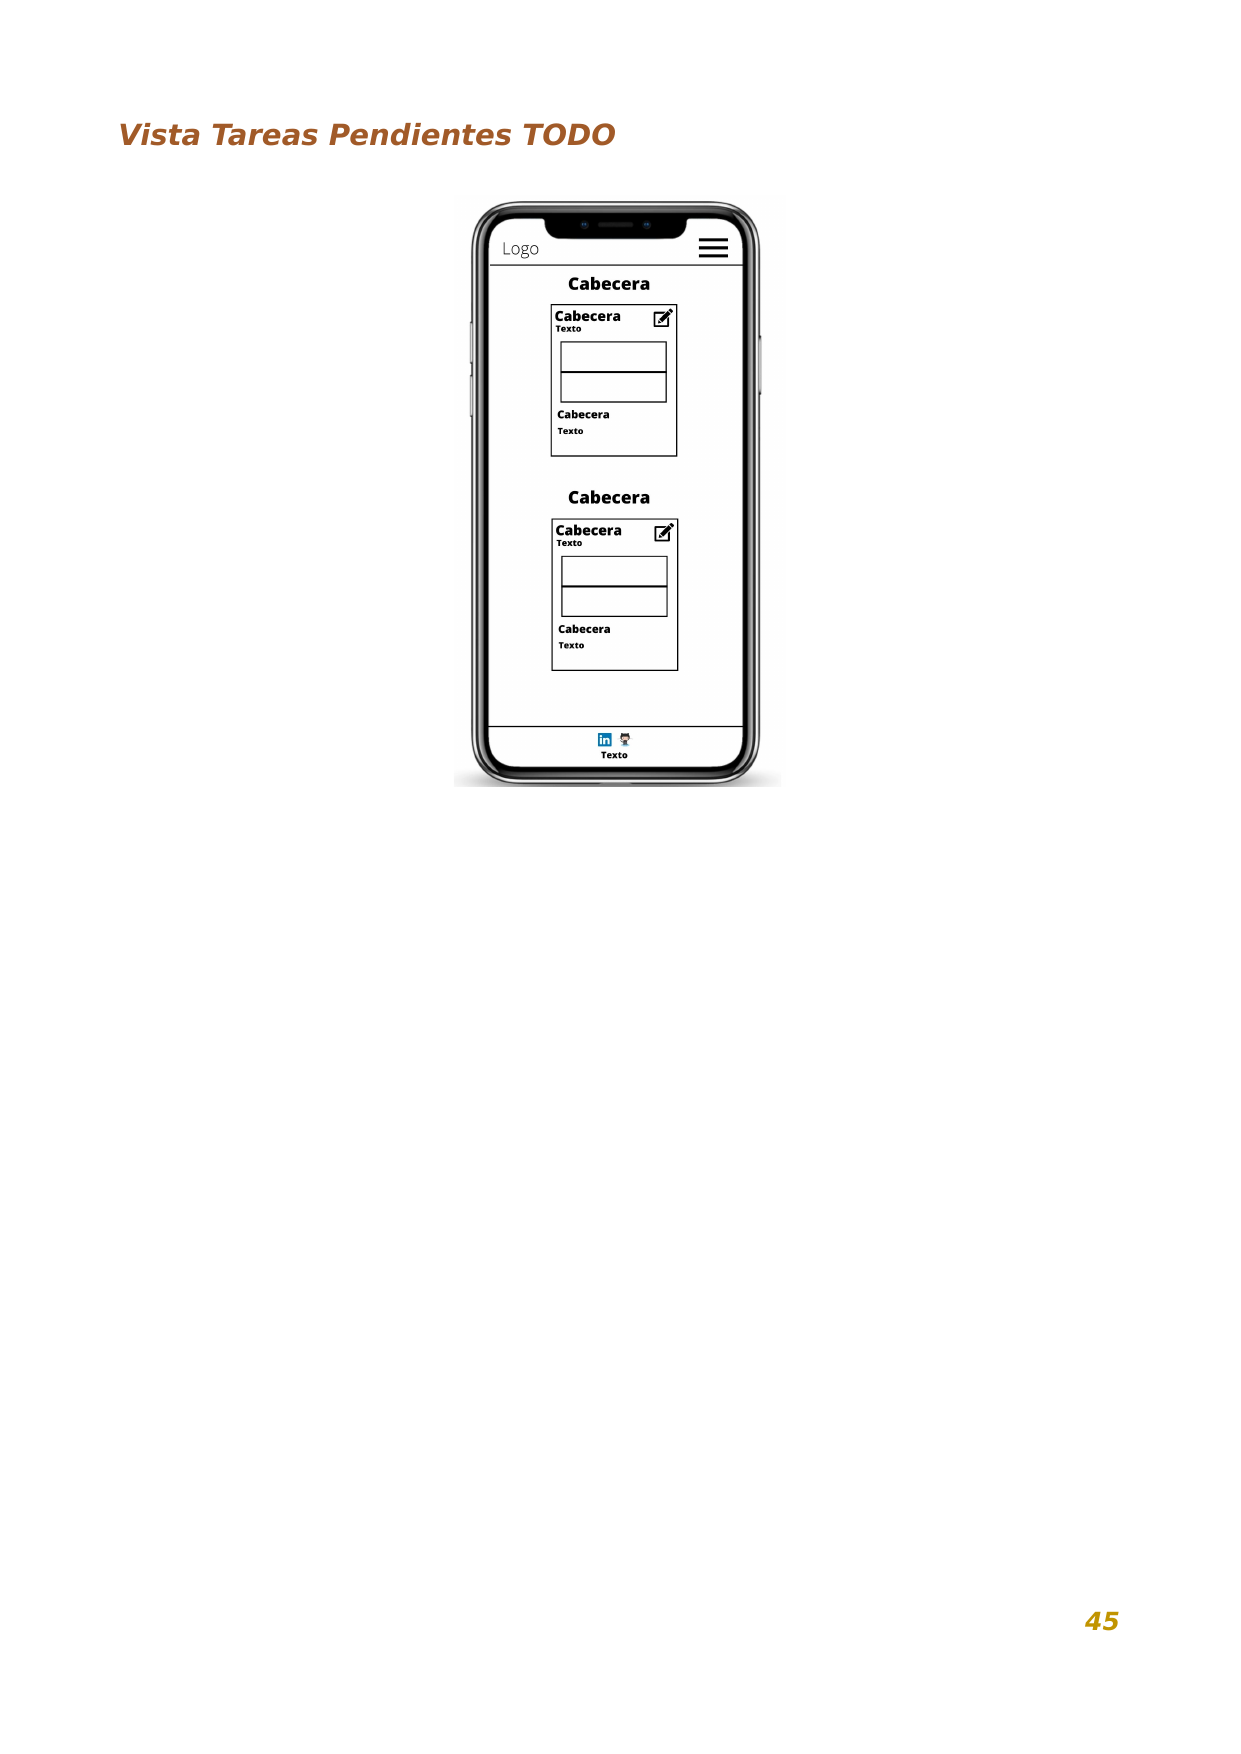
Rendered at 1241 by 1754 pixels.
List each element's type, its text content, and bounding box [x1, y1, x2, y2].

picture [453, 195, 787, 787]
subtitle Vista Tareas Pendientes TODO [118, 118, 1122, 152]
